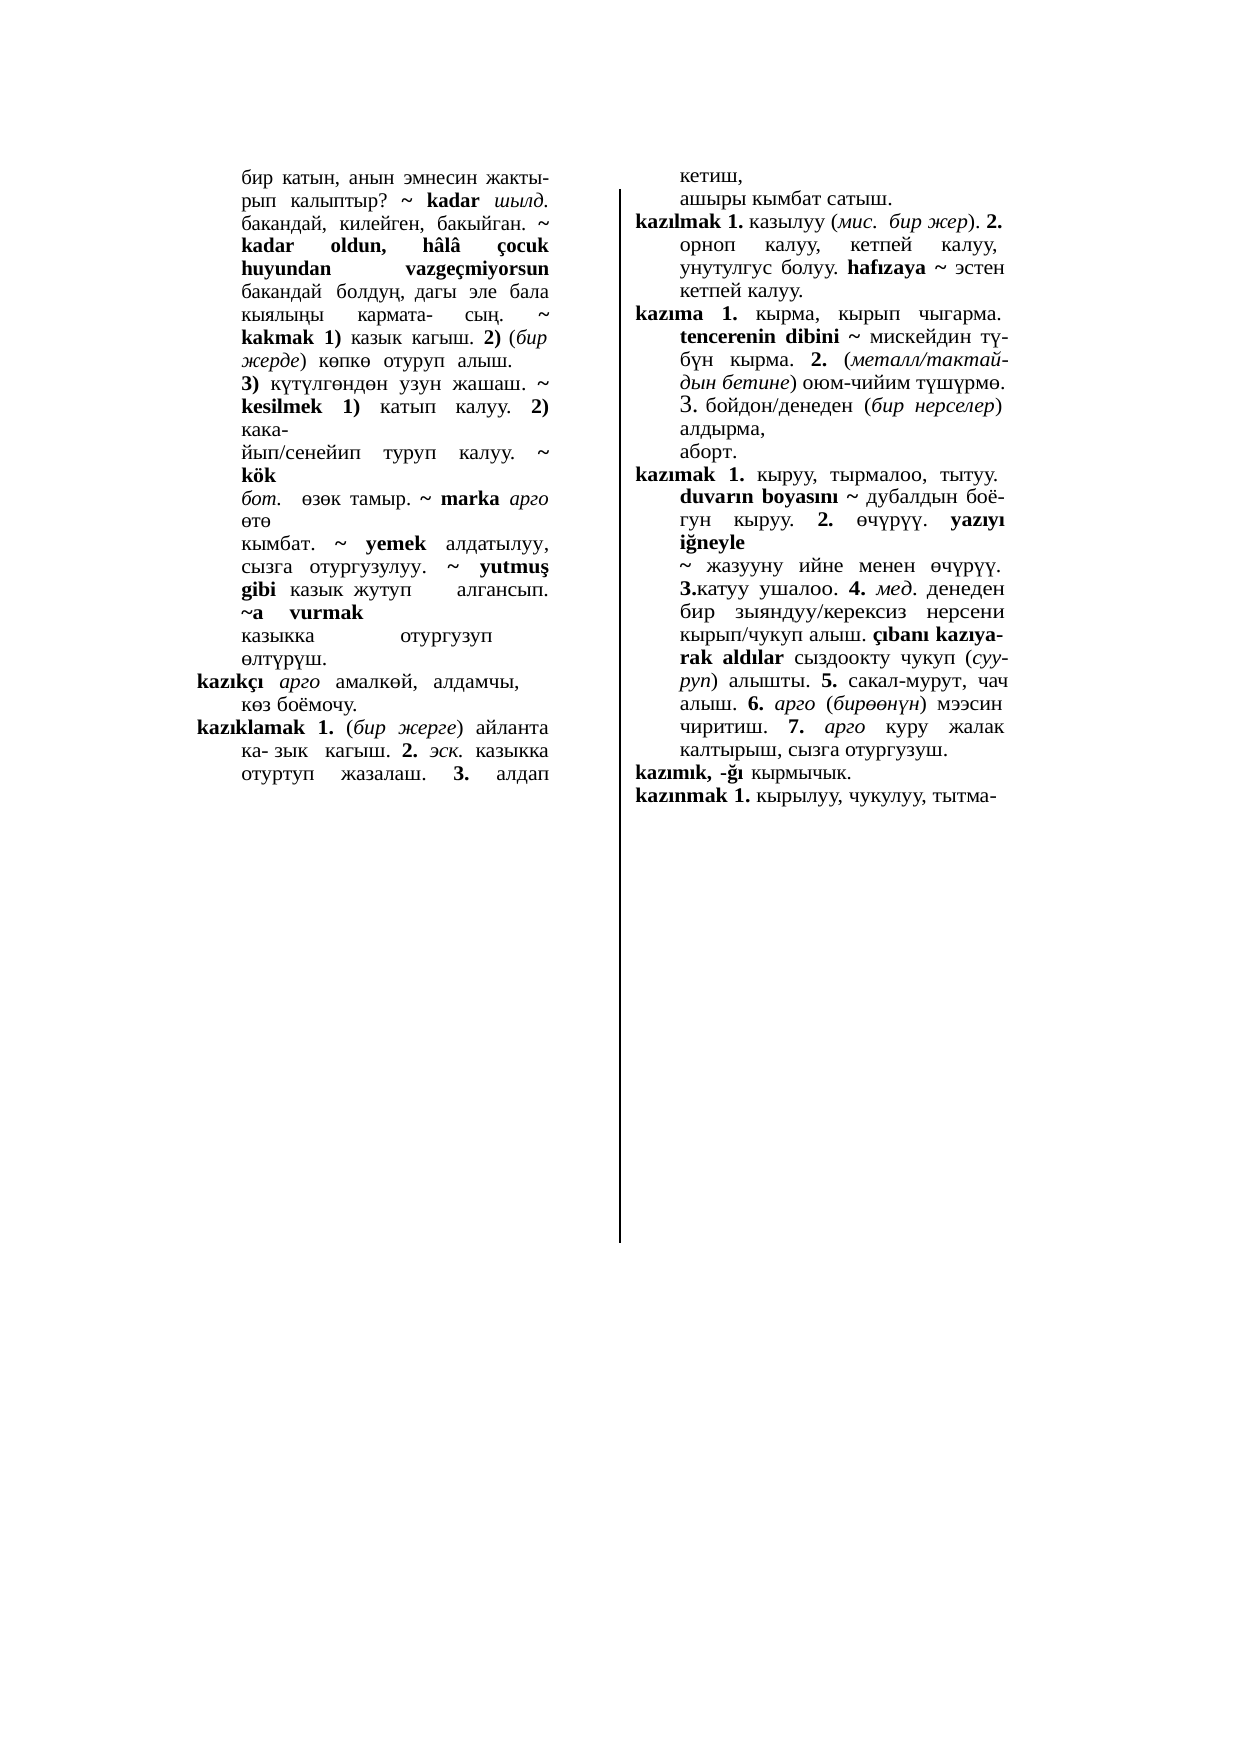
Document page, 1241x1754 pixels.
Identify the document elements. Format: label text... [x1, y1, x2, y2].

text алдырма, аборт. [679, 417, 829, 463]
text kazınmak 1. кырылуу, чукулуу, тытма- [635, 784, 1056, 807]
text кетиш, [635, 164, 1005, 187]
text rak aldılar сыздоокту чукуп (суу- руп) алышты. 5. сакал-мурут, чач алыш. 6. арго (бирөөнүн) мээсин [679, 646, 1008, 715]
text kazıma 1. кырма, кырып чыгарма. [635, 302, 1004, 325]
text унутулгус болуу. hafızaya ~ эстен кетпей калуу. [679, 256, 1004, 302]
text чиритиш. 7. арго куру жалак калтырыш, сызга отургузуш. [679, 715, 1004, 761]
text орноп калуу, кетпей калуу, [679, 233, 1005, 256]
text йып/сенейип туруп калуу. ~ kök [241, 441, 549, 487]
text ашыры кымбат сатыш. [679, 187, 893, 210]
text бот. өзөк тамыр. ~ marka арго өтө [241, 487, 549, 532]
text kazıkçı арго амалкөй, алдамчы, көз боёмочу. [197, 670, 548, 716]
text kazıklamak 1. (бир жерге) айланта ка- зык кагыш. 2. эск. казыкка отуртуп жазалаш. 3. алдап [197, 716, 549, 785]
text бир катын, анын эмнесин жакты- рып калыптыр? ~ kadar шылд. бакандай, килейген, бакыйган. ~ kadar oldun, hâlâ çocuk huyundan vazgeçmiyorsun бакандай болдуң, дагы эле бала кыялыңы кармата- сың. ~ kakmak 1) казык кагыш. 2) (бир жерде) көпкө отуруп алыш. [241, 164, 549, 372]
list бойдон/денеден (бир нерселер) [679, 394, 1004, 417]
text 3) күтүлгөндөн узун жашаш. ~ kesilmek 1) катып калуу. 2) кака- [241, 372, 549, 441]
text kazımık, -ğı кырмычык. [635, 761, 1065, 784]
text казыкка отургузуп өлтүрүш. [241, 624, 492, 670]
text ~ жазууну ийне менен өчүрүү. [679, 554, 1005, 577]
text 3.катуу ушалоо. 4. мед. денеден бир зыяндуу/керексиз нерсени кырып/чукуп алыш. çıbanı kazıya- [679, 577, 1004, 646]
text kazılmak 1. казылуу (мис. бир жер). 2. [635, 210, 1004, 233]
text кымбат. ~ yemek алдатылуу, сызга отургузулуу. ~ yutmuş gibi казык жутуп алгансып. ~a vurmak [241, 532, 549, 624]
text kazımak 1. кыруу, тырмалоо, тытуу. [635, 463, 1065, 486]
text tencerenin dibini ~ мискейдин тү- бүн кырма. 2. (металл/тактай- дын бетине) оюм-чийим түшүрмө. [679, 325, 1008, 394]
text duvarın boyasını ~ дубалдын боё- гун кыруу. 2. өчүрүү. yazıyı iğneyle [679, 486, 1005, 554]
